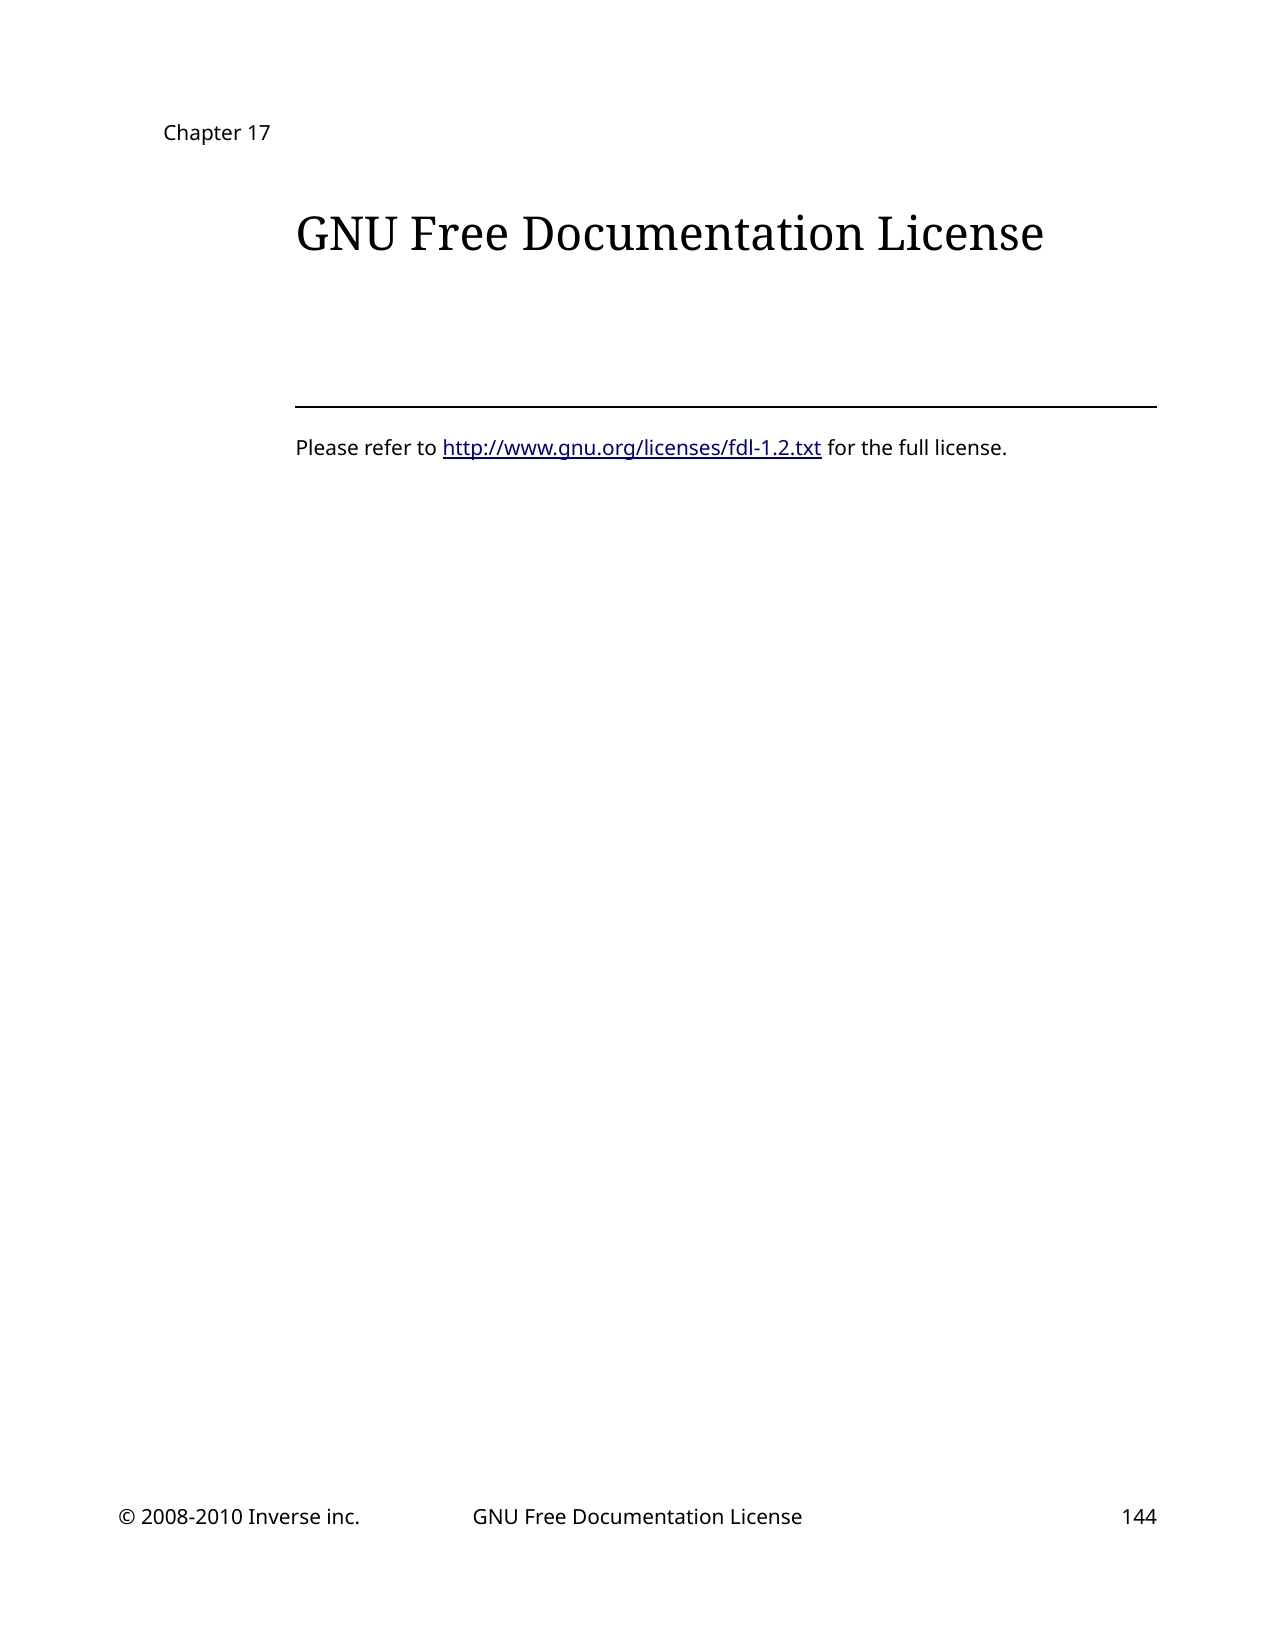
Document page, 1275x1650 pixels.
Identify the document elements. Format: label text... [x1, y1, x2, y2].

text Please refer to http://www.gnu.org/licenses/fdl-1.2.txt for the full license. [295, 433, 1157, 461]
subtitle GNU Free Documentation License [295, 201, 1157, 406]
